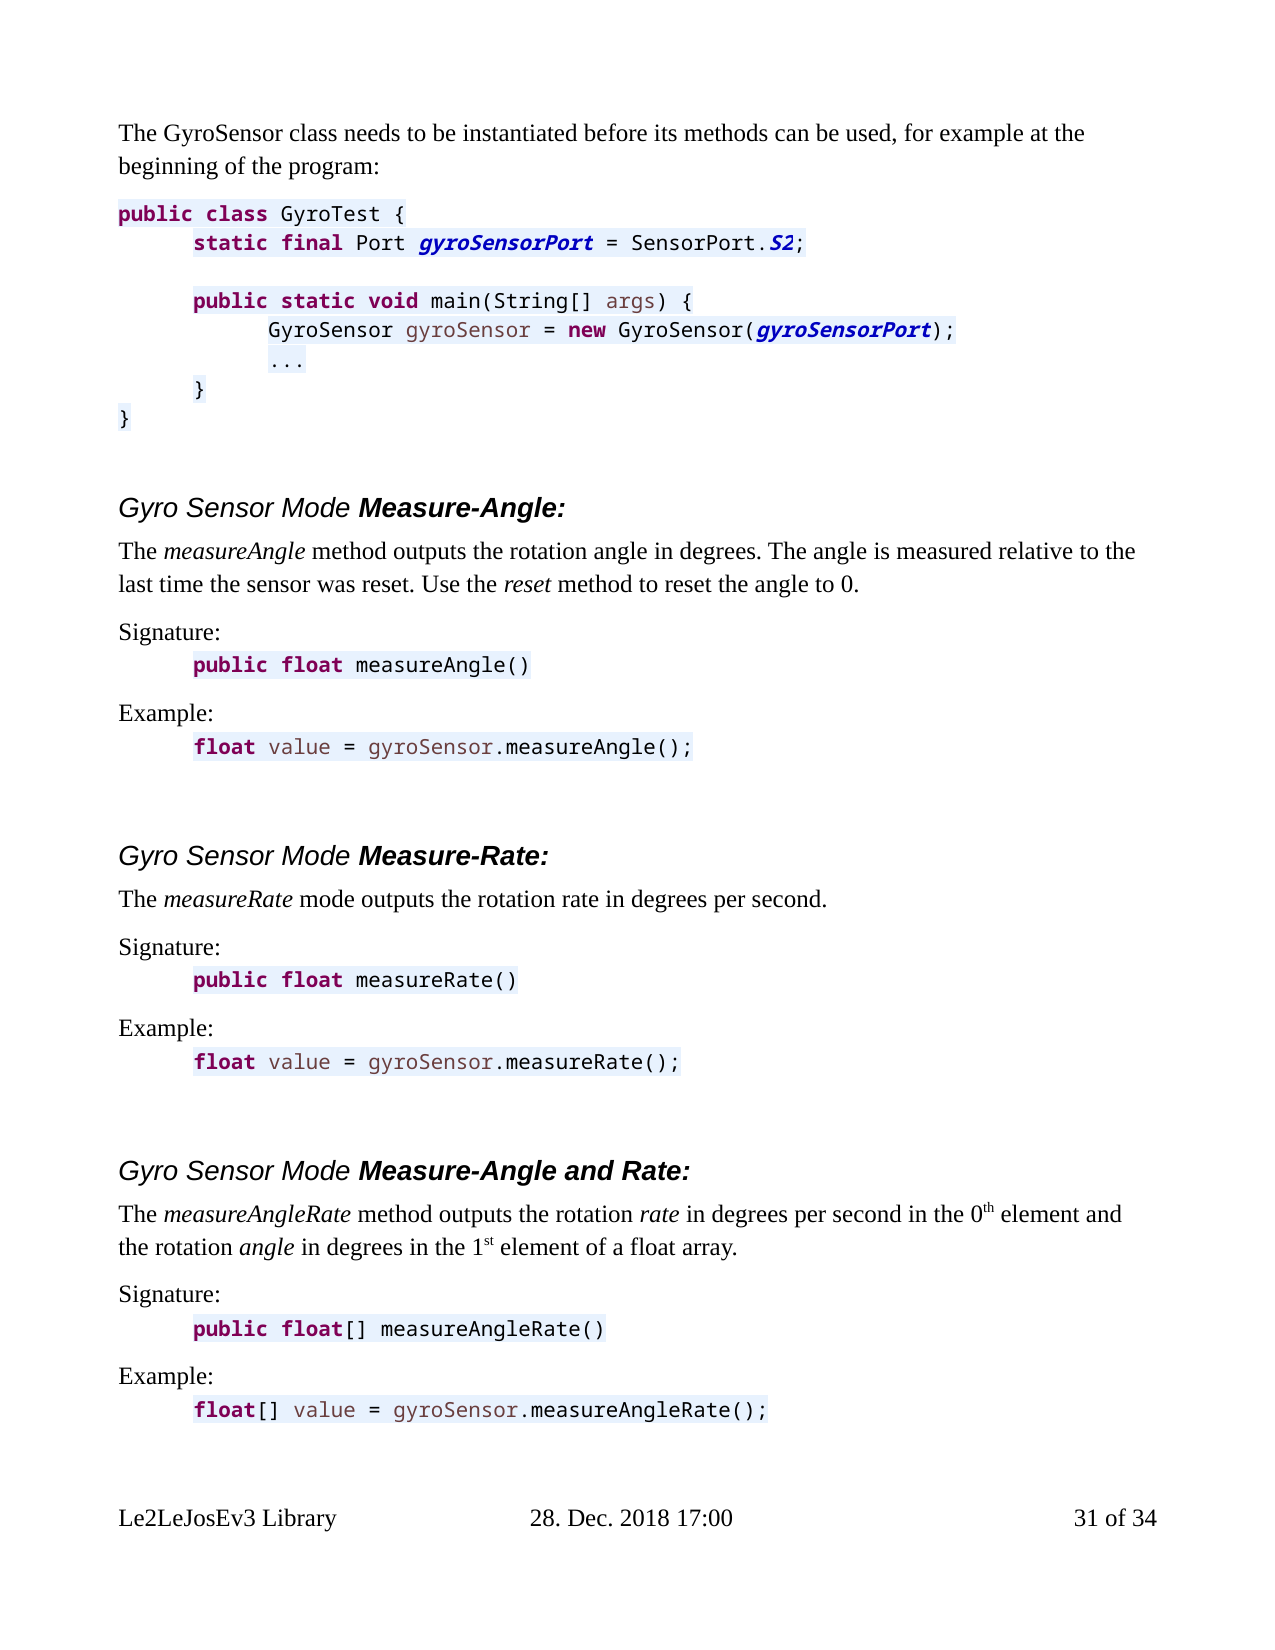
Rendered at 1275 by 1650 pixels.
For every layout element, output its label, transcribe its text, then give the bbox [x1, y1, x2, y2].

subtitle Gyro Sensor Mode Measure-Rate: [118, 839, 1157, 871]
text static final Port gyroSensorPort = SensorPort.S2; [118, 227, 1157, 257]
text Example: float value = gyroSensor.measureAngle(); [118, 698, 1157, 761]
text The GyroSensor class needs to be instantiated before its methods can be used, for example at the beginning of the program: [118, 118, 1157, 180]
text Example: float value = gyroSensor.measureRate(); [118, 1013, 1157, 1076]
text The measureAngleRate method outputs the rotation rate in degrees per second in the 0th element and the rotation angle in degrees in the 1st element of a float array. [118, 1199, 1157, 1261]
text GyroSensor gyroSensor = new GyroSensor(gyroSensorPort); [118, 314, 1157, 344]
text } [118, 373, 1157, 403]
text The measureAngle method outputs the rotation angle in degrees. The angle is measured relative to the last time the sensor was reset. Use the reset method to reset the angle to 0. [118, 536, 1157, 598]
subtitle Gyro Sensor Mode Measure-Angle and Rate: [118, 1154, 1157, 1186]
text The measureRate mode outputs the rotation rate in degrees per second. [118, 884, 1157, 913]
text Signature: public float[] measureAngleRate() [118, 1279, 1157, 1342]
text } [118, 403, 1157, 431]
text Example: float[] value = gyroSensor.measureAngleRate(); [118, 1361, 1157, 1423]
text public class GyroTest { [118, 199, 1157, 227]
subtitle Gyro Sensor Mode Measure-Angle: [118, 492, 1157, 523]
text Signature: public float measureAngle() [118, 617, 1157, 679]
text Signature: public float measureRate() [118, 932, 1157, 994]
text public static void main(String[] args) { [118, 285, 1157, 314]
text ... [118, 344, 1157, 373]
